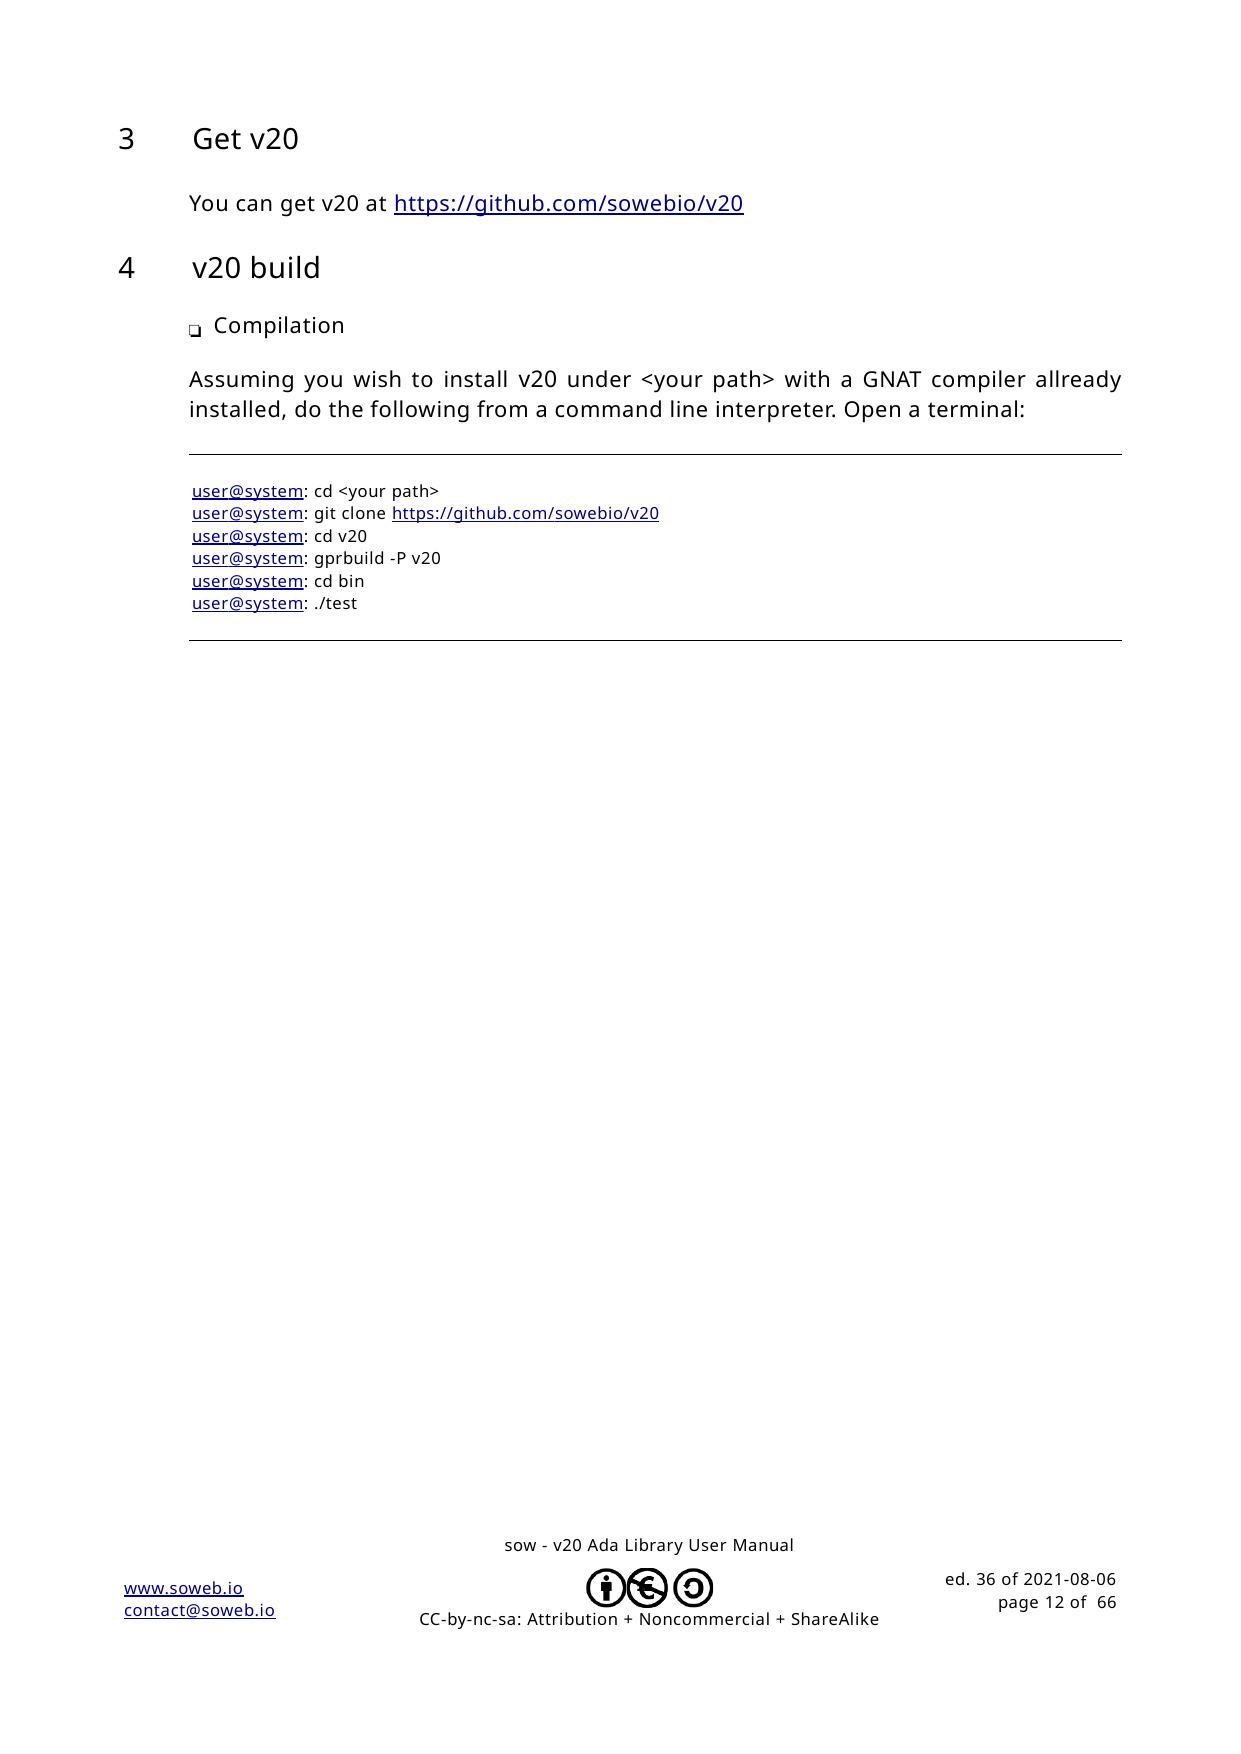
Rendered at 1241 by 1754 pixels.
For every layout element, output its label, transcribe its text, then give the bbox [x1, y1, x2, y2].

text Assuming you wish to install v20 under <your path> with a GNAT compiler allready installed, do the following from a command line interpreter. Open a terminal: [189, 363, 1122, 424]
text You can get v20 at https://github.com/sowebio/v20 [189, 188, 1122, 218]
picture [672, 1568, 714, 1608]
subtitle Compilation [189, 310, 1122, 351]
list user@system: cd v20 user@system: gprbuild -P v20 user@system: cd bin user@system: ./test [189, 522, 1122, 640]
list user@system: cd <your path> user@system: git clone https://github.com/sowebio/v20 [189, 455, 1122, 522]
subtitle Get v20 [118, 118, 1122, 158]
subtitle v20 build [118, 247, 1122, 287]
picture [585, 1568, 668, 1608]
